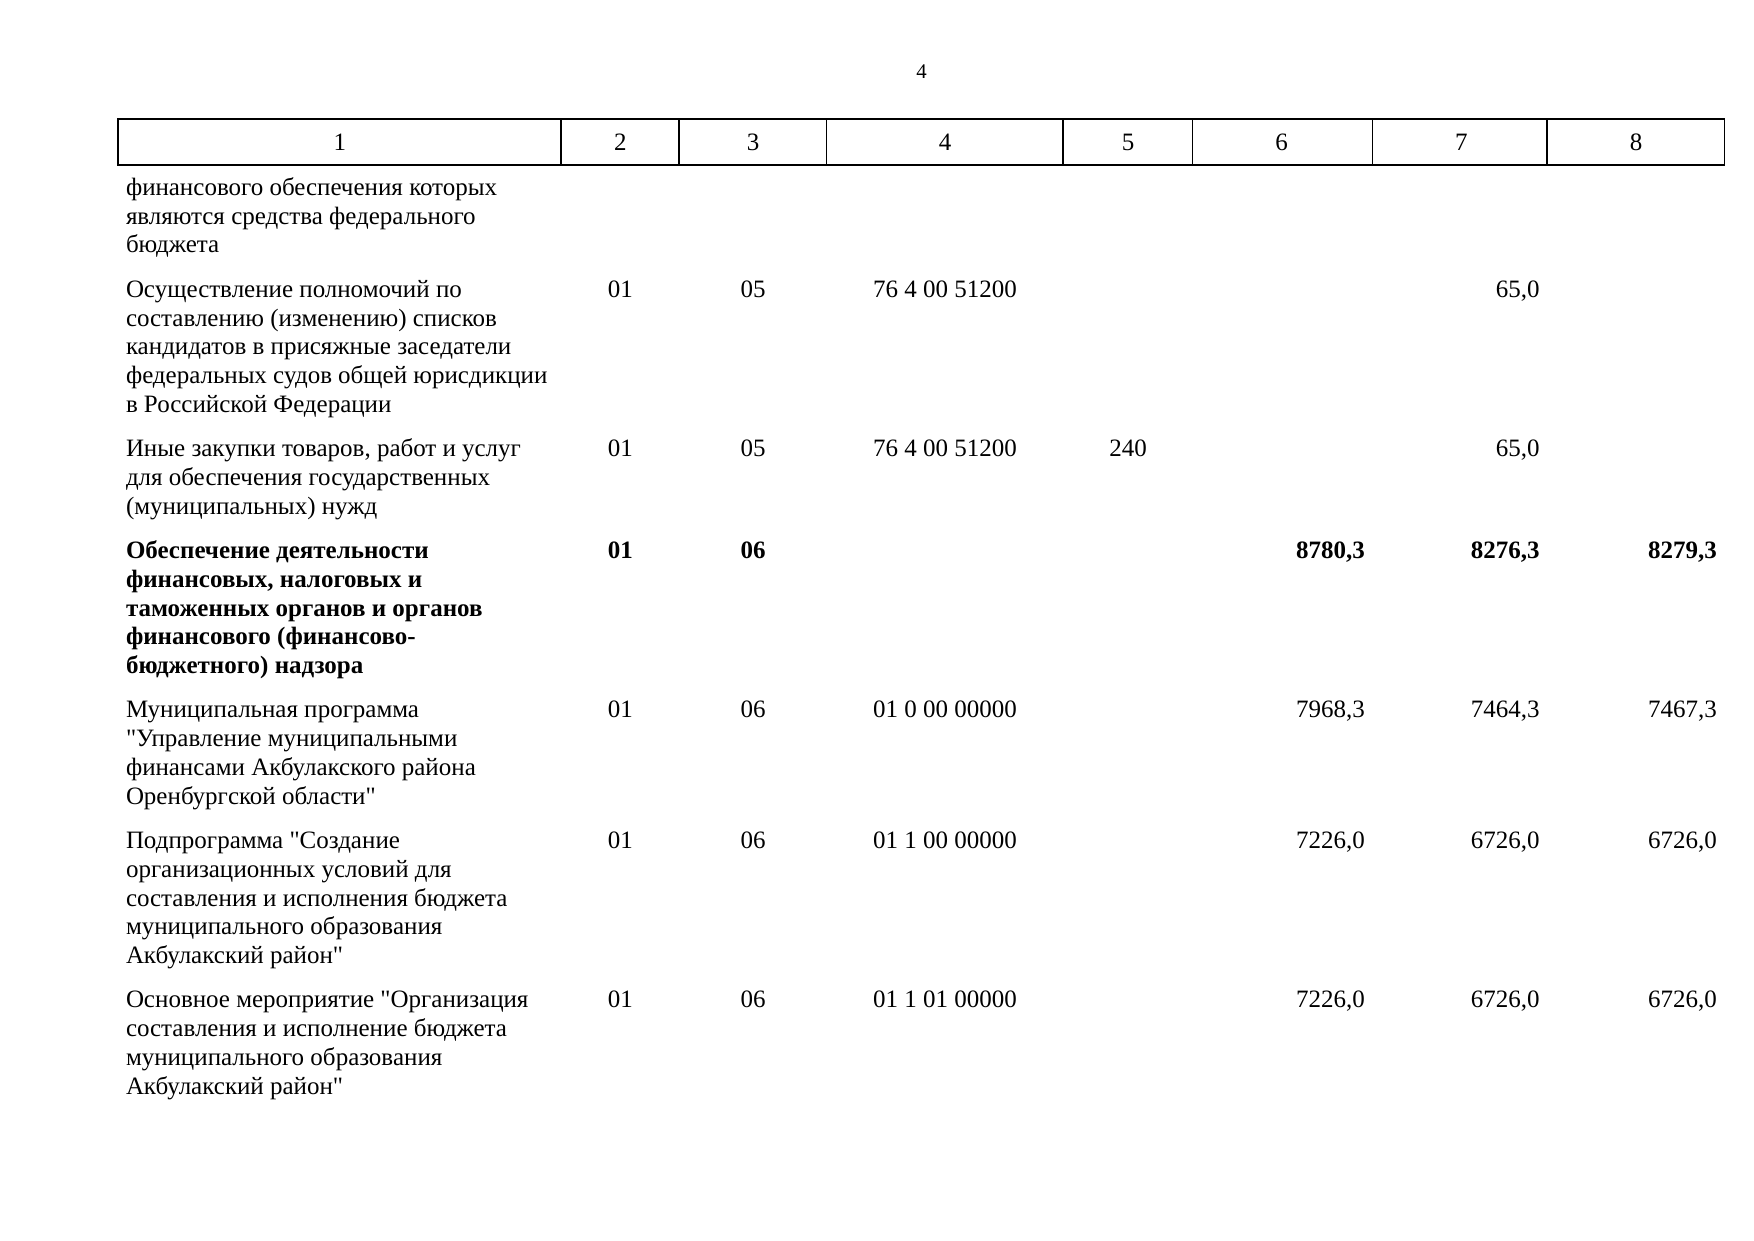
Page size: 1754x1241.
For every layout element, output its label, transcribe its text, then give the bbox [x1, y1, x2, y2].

table_cell финансового обеспечения которых являются средства федерального бюджета [118, 166, 561, 266]
table_header [827, 120, 1062, 164]
table_cell [1063, 687, 1193, 817]
table_header 8 [1555, 128, 1716, 156]
table_cell 8276,3 [1372, 527, 1547, 687]
table_cell [1193, 166, 1372, 266]
table_cell 6726,0 [1372, 977, 1547, 1107]
table_cell 7226,0 [1193, 817, 1372, 977]
table_cell 240 [1063, 425, 1193, 527]
table_cell 01 [561, 687, 679, 817]
table_cell Иные закупки товаров, работ и услуг для обеспечения государственных (муниципальных) нужд [118, 425, 561, 527]
table_cell 06 [679, 817, 827, 977]
table_cell Основное мероприятие "Организация составления и исполнение бюджета муниципального образования Акбулакский район" [118, 977, 561, 1107]
table_cell 06 [679, 687, 827, 817]
table_header 2 [569, 128, 671, 156]
table_cell 7467,3 [1547, 687, 1724, 817]
table_cell 01 1 00 00000 [827, 817, 1063, 977]
table_cell [827, 527, 1063, 687]
table_cell [827, 166, 1063, 266]
table_header [1373, 120, 1546, 164]
table_header [1548, 120, 1724, 164]
table_cell 6726,0 [1547, 977, 1724, 1107]
table_header 1 [126, 128, 553, 156]
table_cell [1193, 266, 1372, 425]
table_cell Обеспечение деятельности финансовых, налоговых и таможенных органов и органов финансового (финансово-бюджетного) надзора [118, 527, 561, 687]
table_cell 06 [679, 977, 827, 1107]
table_header [680, 120, 826, 164]
table_cell 01 1 01 00000 [827, 977, 1063, 1107]
table_header 4 [835, 128, 1055, 156]
table_cell 6726,0 [1372, 817, 1547, 977]
table_cell 01 [561, 977, 679, 1107]
table_cell [1063, 527, 1193, 687]
table_cell Муниципальная программа "Управление муниципальными финансами Акбулакского района Оренбургской области" [118, 687, 561, 817]
table_cell 6726,0 [1547, 817, 1724, 977]
table_cell 01 0 00 00000 [827, 687, 1063, 817]
table_header 3 [687, 128, 819, 156]
table_cell [1547, 266, 1724, 425]
table_cell [1063, 266, 1193, 425]
table_header 7 [1380, 128, 1542, 156]
table_cell 05 [679, 266, 827, 425]
table_header 6 [1201, 128, 1362, 156]
table_cell 01 [561, 266, 679, 425]
table_cell 8279,3 [1547, 527, 1724, 687]
table_cell [1063, 817, 1193, 977]
table_cell [679, 166, 827, 266]
table_cell 01 [561, 425, 679, 527]
table_cell 65,0 [1372, 266, 1547, 425]
table_cell 01 [561, 527, 679, 687]
table_cell 7464,3 [1372, 687, 1547, 817]
table_header [562, 120, 678, 164]
table_cell 06 [679, 527, 827, 687]
table_cell 8780,3 [1193, 527, 1372, 687]
table_cell [1063, 166, 1193, 266]
table_cell Осуществление полномочий по составлению (изменению) списков кандидатов в присяжные заседатели федеральных судов общей юрисдикции в Российской Федерации [118, 266, 561, 425]
table_cell 65,0 [1372, 425, 1547, 527]
table_cell 7226,0 [1193, 977, 1372, 1107]
table_cell [1547, 425, 1724, 527]
table_cell 05 [679, 425, 827, 527]
table_header [1193, 120, 1372, 164]
table_cell Подпрограмма "Создание организационных условий для составления и исполнения бюджета муниципального образования Акбулакский район" [118, 817, 561, 977]
table_cell [1547, 166, 1724, 266]
table_cell 76 4 00 51200 [827, 266, 1063, 425]
table_cell [561, 166, 679, 266]
table_cell 76 4 00 51200 [827, 425, 1063, 527]
table_cell 7968,3 [1193, 687, 1372, 817]
table_header [1064, 120, 1192, 164]
table_header 5 [1071, 128, 1185, 156]
table_header [119, 120, 560, 164]
table_cell [1063, 977, 1193, 1107]
table_cell [1372, 166, 1547, 266]
table_cell [1193, 425, 1372, 527]
table_cell 01 [561, 817, 679, 977]
